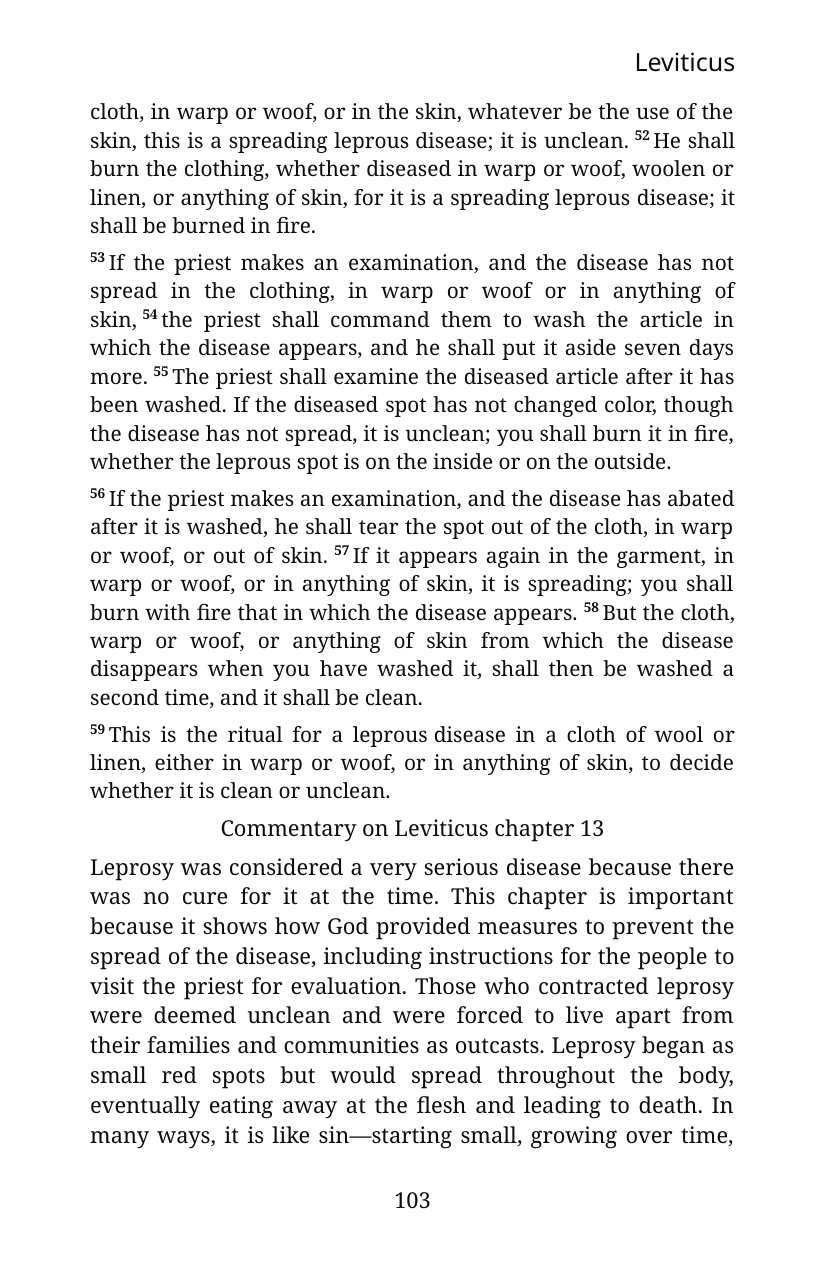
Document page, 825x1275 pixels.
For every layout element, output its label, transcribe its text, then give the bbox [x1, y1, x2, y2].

text Commentary on Leviticus chapter 13 [90, 813, 735, 843]
text cloth, in warp or woof, or in the skin, whatever be the use of the skin, this is a spreading leprous disease; it is unclean. 52 He shall burn the clothing, whether diseased in warp or woof, woolen or linen, or anything of skin, for it is a spreading leprous disease; it shall be burned in fire. [90, 97, 735, 240]
text 56 If the priest makes an examination, and the disease has abated after it is washed, he shall tear the spot out of the cloth, in warp or woof, or out of skin. 57 If it appears again in the garment, in warp or woof, or in anything of skin, it is spreading; you shall burn with fire that in which the disease appears. 58 But the cloth, warp or woof, or anything of skin from which the disease disappears when you have washed it, shall then be washed a second time, and it shall be clean. [90, 484, 735, 711]
text Leprosy was considered a very serious disease because there was no cure for it at the time. This chapter is important because it shows how God provided measures to prevent the spread of the disease, including instructions for the people to visit the priest for evaluation. Those who contracted leprosy were deemed unclean and were forced to live apart from their families and communities as outcasts. Leprosy began as small red spots but would spread throughout the body, eventually eating away at the flesh and leading to death. In many ways, it is like sin—starting small, growing over time, [90, 851, 735, 1149]
text 59 This is the ritual for a leprous disease in a cloth of wool or linen, either in warp or woof, or in anything of skin, to decide whether it is clean or unclean. [90, 720, 735, 805]
text 53 If the priest makes an examination, and the disease has not spread in the clothing, in warp or woof or in anything of skin, 54 the priest shall command them to wash the article in which the disease appears, and he shall put it aside seven days more. 55 The priest shall examine the diseased article after it has been washed. If the diseased spot has not changed color, though the disease has not spread, it is unclean; you shall burn it in fire, whether the leprous spot is on the inside or on the outside. [90, 248, 735, 476]
